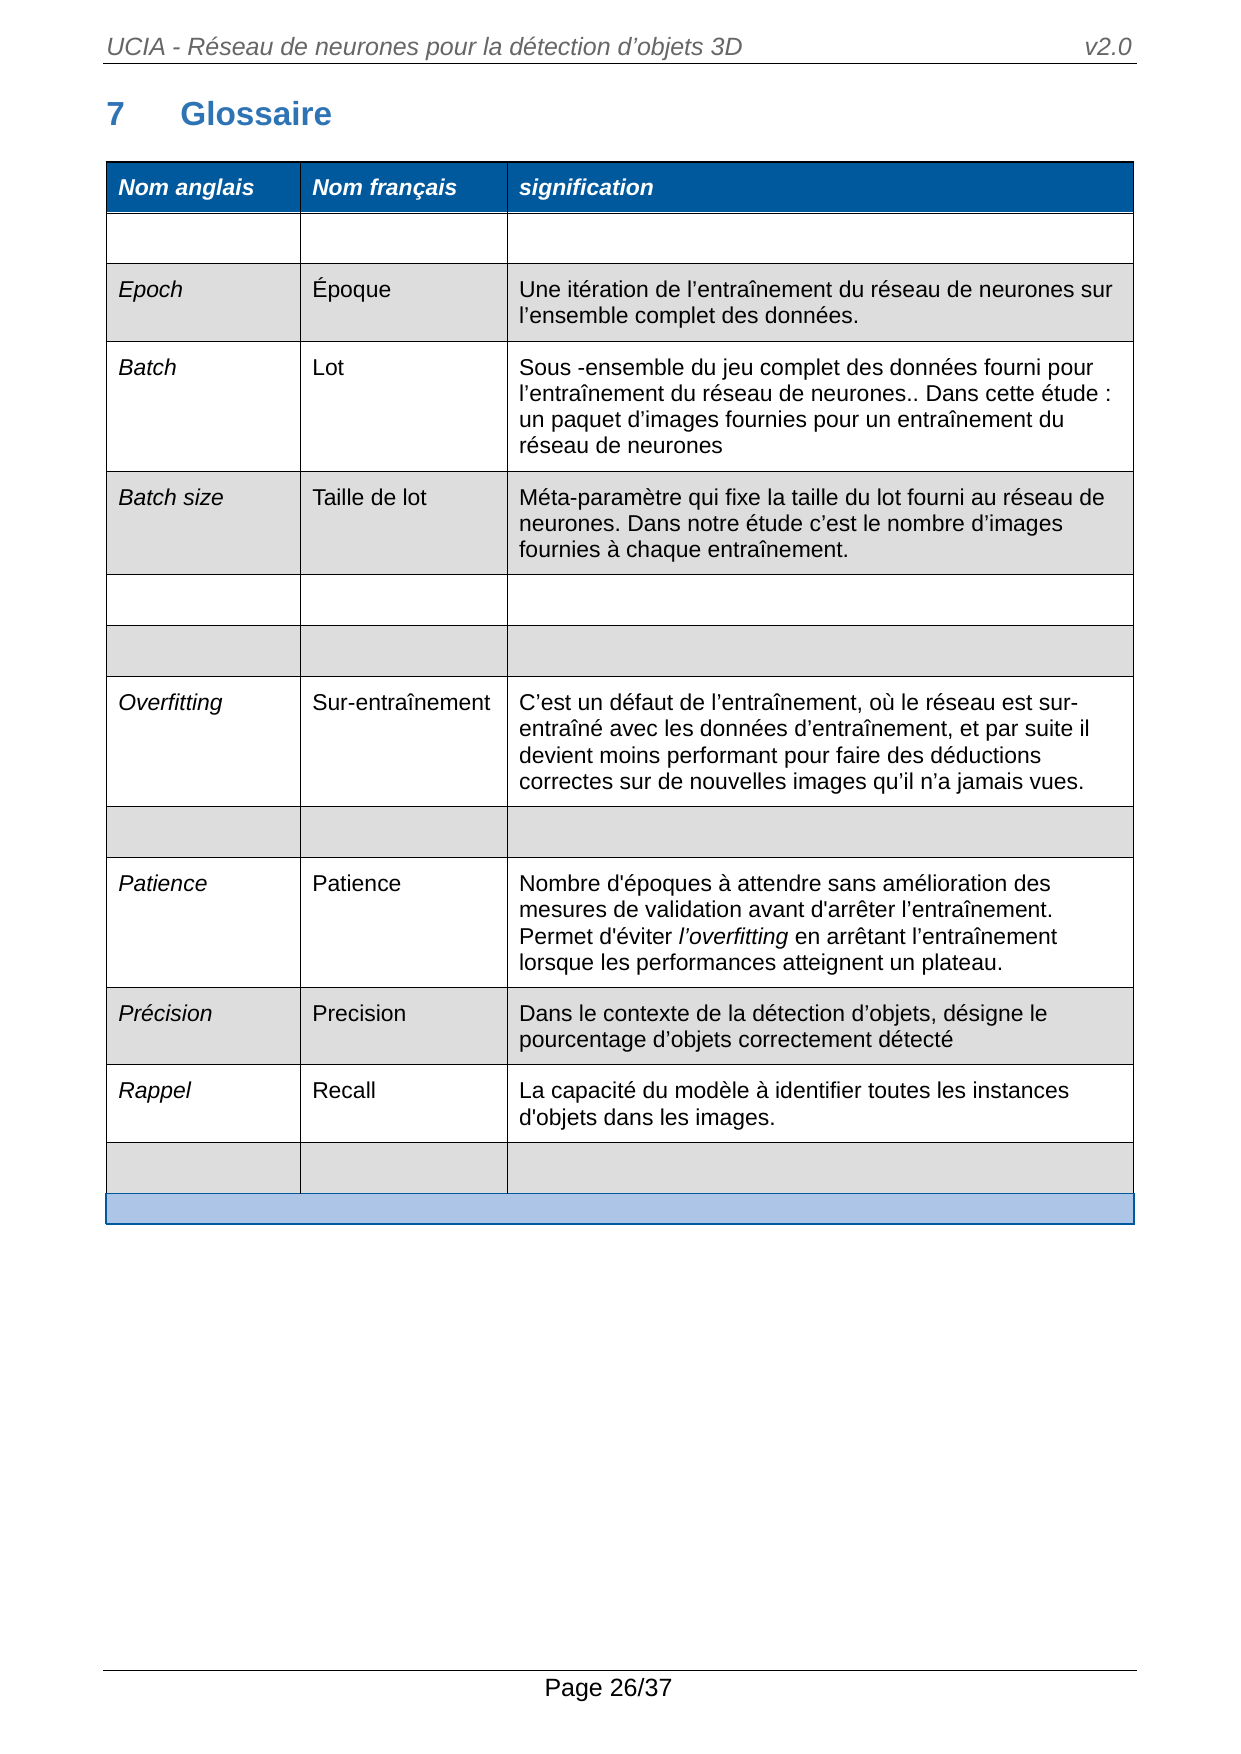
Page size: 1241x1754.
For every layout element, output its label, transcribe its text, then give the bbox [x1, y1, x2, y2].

table_cell [301, 626, 507, 676]
table_cell [508, 214, 1133, 263]
table_cell C’est un défaut de l’entraînement, où le réseau est sur-entraîné avec les données d’entraînement, et par suite il devient moins performant pour faire des déductions correctes sur de nouvelles images qu’il n’a jamais vues. [508, 677, 1133, 806]
table_cell [508, 575, 1133, 625]
table_cell Sous -ensemble du jeu complet des données fourni pour l’entraînement du réseau de neurones.. Dans cette étude : un paquet d’images fournies pour un entraînement du réseau de neurones [508, 342, 1133, 471]
table_cell Une itération de l’entraînement du réseau de neurones sur l’ensemble complet des données. [508, 264, 1133, 341]
subtitle Glossaire [106, 94, 1134, 132]
table_cell [300, 1194, 507, 1223]
table_cell Recall [301, 1065, 507, 1142]
table_cell Overfitting [107, 677, 300, 806]
table_cell [301, 1143, 507, 1193]
table_cell Patience [107, 858, 300, 987]
table_cell [508, 807, 1133, 857]
table_cell [301, 807, 507, 857]
table_cell [508, 1143, 1133, 1193]
table_cell Patience [301, 858, 507, 987]
table_cell Batch [107, 342, 300, 471]
table_cell Precision [301, 988, 507, 1064]
table_cell Dans le contexte de la détection d’objets, désigne le pourcentage d’objets correctement détecté [508, 988, 1133, 1064]
table_cell Époque [301, 264, 507, 341]
table_cell [107, 626, 300, 676]
table_cell Nombre d'époques à attendre sans amélioration des mesures de validation avant d'arrêter l’entraînement. Permet d'éviter l’overfitting en arrêtant l’entraînement lorsque les performances atteignent un plateau. [508, 858, 1133, 987]
table_cell [107, 214, 300, 263]
table_header Nom français [301, 163, 507, 212]
table_cell [301, 575, 507, 625]
table_cell [107, 1143, 300, 1193]
table_cell La capacité du modèle à identifier toutes les instances d'objets dans les images. [508, 1065, 1133, 1142]
table_cell Lot [301, 342, 507, 471]
table_cell Rappel [107, 1065, 300, 1142]
table_cell [301, 214, 507, 263]
table_cell Sur-entraînement [301, 677, 507, 806]
table_cell [508, 626, 1133, 676]
table_header signification [508, 163, 1133, 212]
table_header Nom anglais [107, 163, 300, 212]
table_cell Epoch [107, 264, 300, 341]
table_cell Méta-paramètre qui fixe la taille du lot fourni au réseau de neurones. Dans notre étude c’est le nombre d’images fournies à chaque entraînement. [508, 472, 1133, 574]
table_cell [107, 807, 300, 857]
table_cell Batch size [107, 472, 300, 574]
table_cell [507, 1194, 1133, 1223]
table_cell [107, 1194, 300, 1223]
table_cell Précision [107, 988, 300, 1064]
table_cell [107, 575, 300, 625]
table_cell Taille de lot [301, 472, 507, 574]
